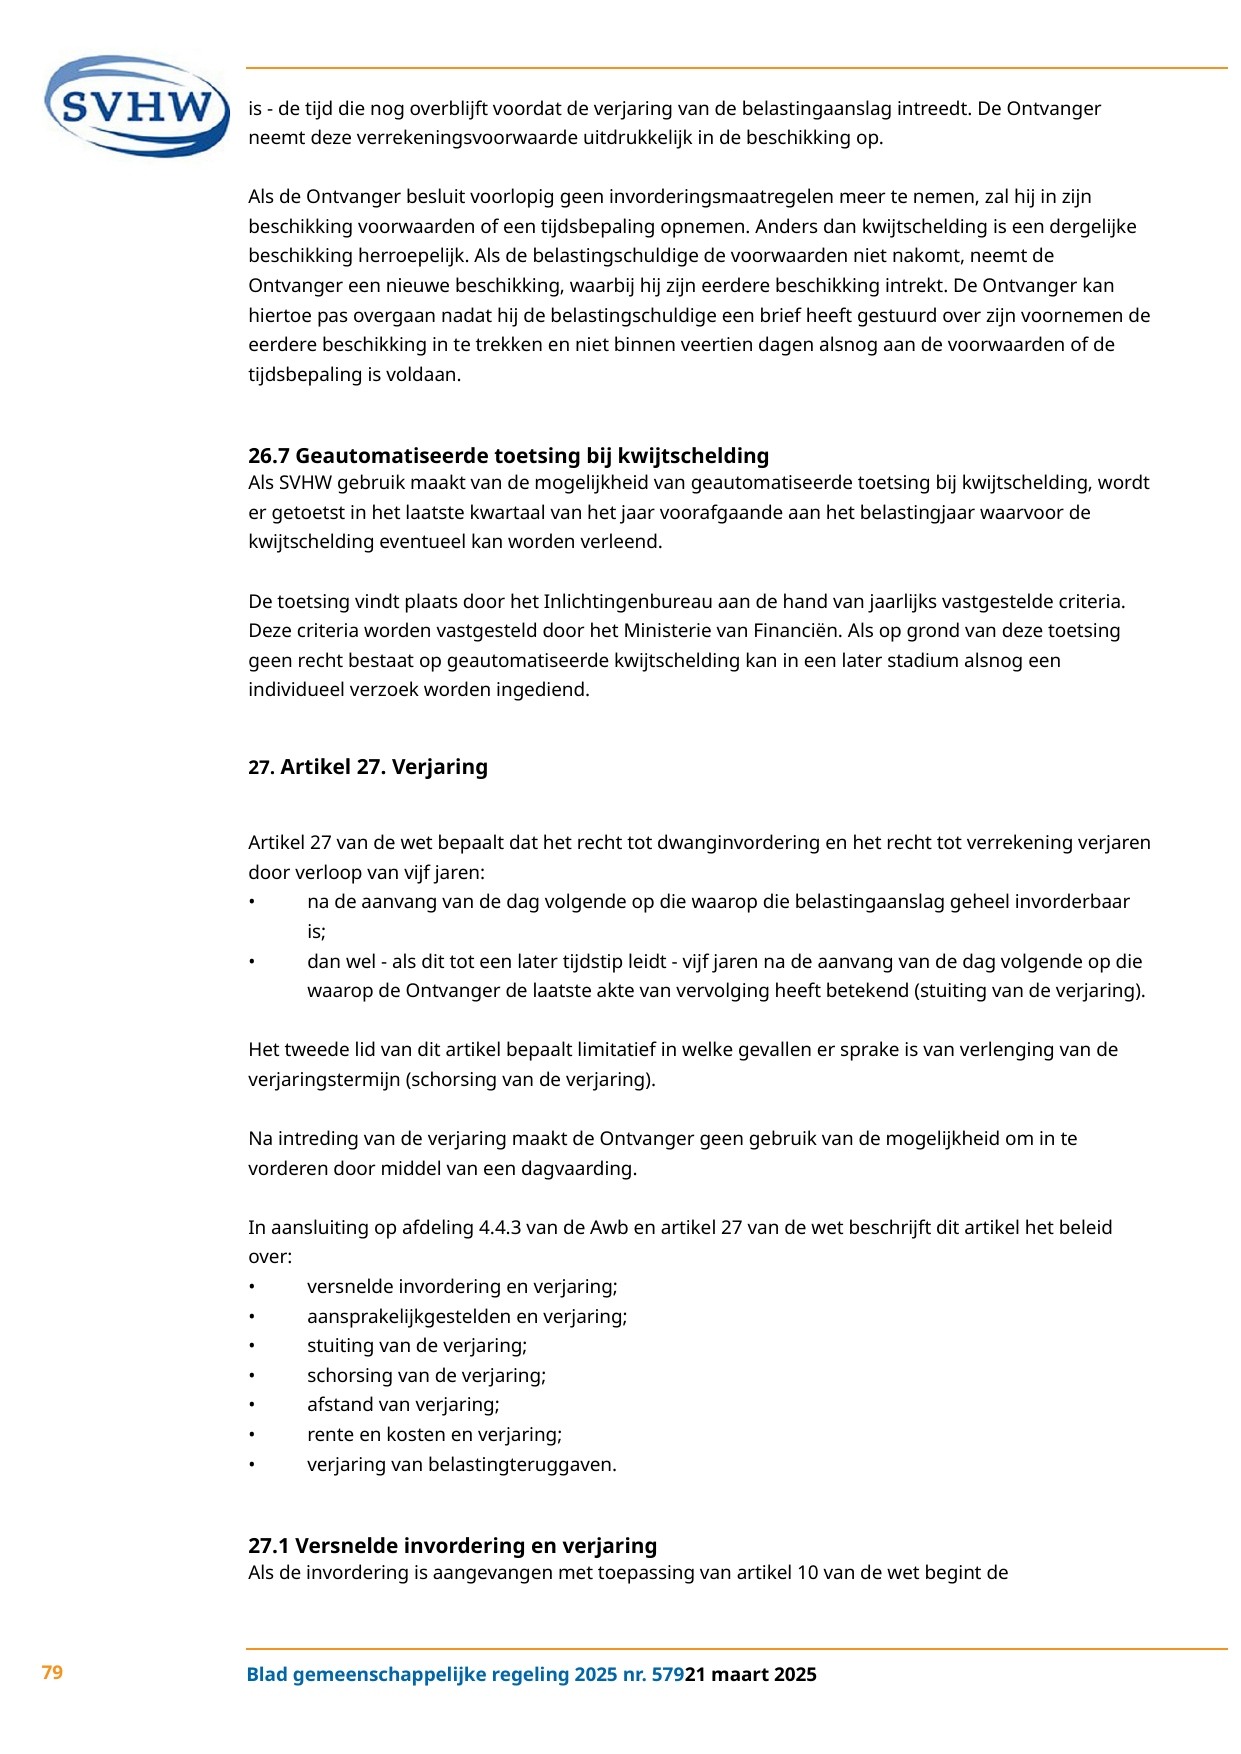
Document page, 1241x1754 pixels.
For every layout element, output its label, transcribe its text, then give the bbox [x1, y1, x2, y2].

text 27.1 Versnelde invordering en verjaring [248, 1531, 1152, 1559]
text Als de Ontvanger besluit voorlopig geen invorderingsmaatregelen meer te nemen, zal hij in zijn beschikking voorwaarden of een tijdsbepaling opnemen. Anders dan kwijtschelding is een dergelijke beschikking herroepelijk. Als de belastingschuldige de voorwaarden niet nakomt, neemt de Ontvanger een nieuwe beschikking, waarbij hij zijn eerdere beschikking intrekt. De Ontvanger kan hiertoe pas overgaan nadat hij de belastingschuldige een brief heeft gestuurd over zijn voornemen de eerdere beschikking in te trekken en niet binnen veertien dagen alsnog aan de voorwaarden of de tijdsbepaling is voldaan. [248, 183, 1152, 387]
text Als de invordering is aangevangen met toepassing van artikel 10 van de wet begint de [248, 1559, 1152, 1585]
list afstand van verjaring; [248, 1392, 1152, 1417]
list stuiting van de verjaring; [248, 1332, 1152, 1358]
list rente en kosten en verjaring; [248, 1421, 1152, 1447]
text Als SVHW gebruik maakt van de mogelijkheid van geautomatiseerde toetsing bij kwijtschelding, wordt er getoetst in het laatste kwartaal van het jaar voorafgaande aan het belastingjaar waarvoor de kwijtschelding eventueel kan worden verleend. [248, 469, 1152, 554]
text 27. Artikel 27. Verjaring [248, 752, 1152, 780]
text De toetsing vindt plaats door het Inlichtingenbureau aan de hand van jaarlijks vastgestelde criteria. Deze criteria worden vastgesteld door het Ministerie van Financiën. Als op grond van deze toetsing geen recht bestaat op geautomatiseerde kwijtschelding kan in een later stadium alsnog een individueel verzoek worden ingediend. [248, 588, 1152, 702]
text 26.7 Geautomatiseerde toetsing bij kwijtschelding [248, 441, 1152, 469]
text Artikel 27 van de wet bepaalt dat het recht tot dwanginvordering en het recht tot verrekening verjaren door verloop van vijf jaren: [248, 829, 1152, 885]
list na de aanvang van de dag volgende op die waarop die belastingaanslag geheel invorderbaar is; [248, 889, 1152, 944]
list dan wel - als dit tot een later tijdstip leidt - vijf jaren na de aanvang van de dag volgende op die waarop de Ontvanger de laatste akte van vervolging heeft betekend (stuiting van de verjaring). [248, 948, 1152, 1003]
list versnelde invordering en verjaring; [248, 1273, 1152, 1299]
text Het tweede lid van dit artikel bepaalt limitatief in welke gevallen er sprake is van verlenging van de verjaringstermijn (schorsing van de verjaring). [248, 1037, 1152, 1092]
text Na intreding van de verjaring maakt de Ontvanger geen gebruik van de mogelijkheid om in te vorderen door middel van een dagvaarding. [248, 1125, 1152, 1181]
text In aansluiting op afdeling 4.4.3 van de Awb en artikel 27 van de wet beschrijft dit artikel het beleid over: [248, 1214, 1152, 1269]
picture [41, 47, 231, 172]
text is - de tijd die nog overblijft voordat de verjaring van de belastingaanslag intreedt. De Ontvanger neemt deze verrekeningsvoorwaarde uitdrukkelijk in de beschikking op. [248, 95, 1152, 150]
list verjaring van belastingteruggaven. [248, 1451, 1152, 1476]
list aansprakelijkgestelden en verjaring; [248, 1303, 1152, 1328]
list schorsing van de verjaring; [248, 1362, 1152, 1388]
